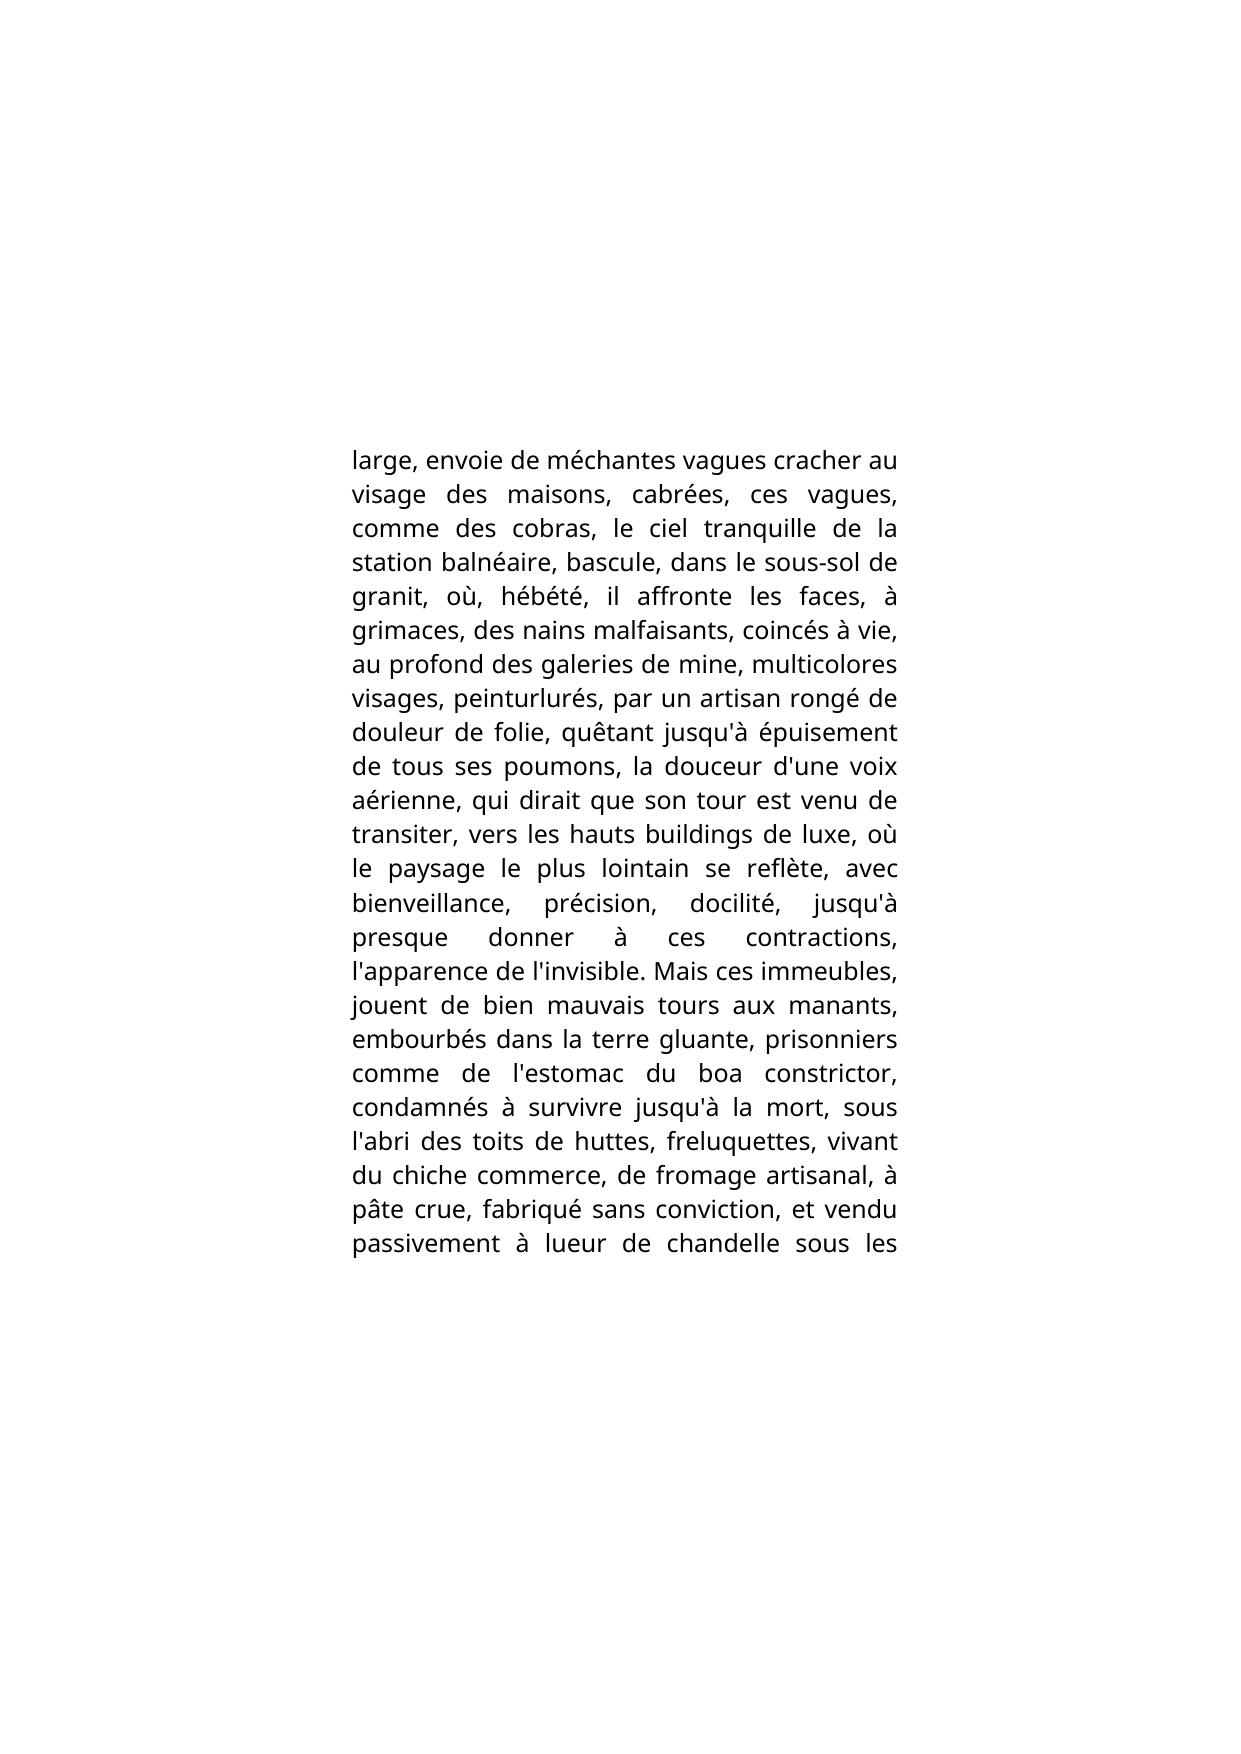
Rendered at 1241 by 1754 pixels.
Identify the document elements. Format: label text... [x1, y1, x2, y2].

text large, envoie de méchantes vagues cracher au visage des maisons, cabrées, ces vagues, comme des cobras, le ciel tranquille de la station balnéaire, bascule, dans le sous-sol de granit, où, hébété, il affronte les faces, à grimaces, des nains malfaisants, coincés à vie, au profond des galeries de mine, multicolores visages, peinturlurés, par un artisan rongé de douleur de folie, quêtant jusqu'à épuisement de tous ses poumons, la douceur d'une voix aérienne, qui dirait que son tour est venu de transiter, vers les hauts buildings de luxe, où le paysage le plus lointain se reflète, avec bienveillance, précision, docilité, jusqu'à presque donner à ces contractions, l'apparence de l'invisible. Mais ces immeubles, jouent de bien mauvais tours aux manants, embourbés dans la terre gluante, prisonniers comme de l'estomac du boa constrictor, condamnés à survivre jusqu'à la mort, sous l'abri des toits de huttes, freluquettes, vivant du chiche commerce, de fromage artisanal, à pâte crue, fabriqué sans conviction, et vendu passivement à lueur de chandelle sous les [352, 442, 898, 1260]
